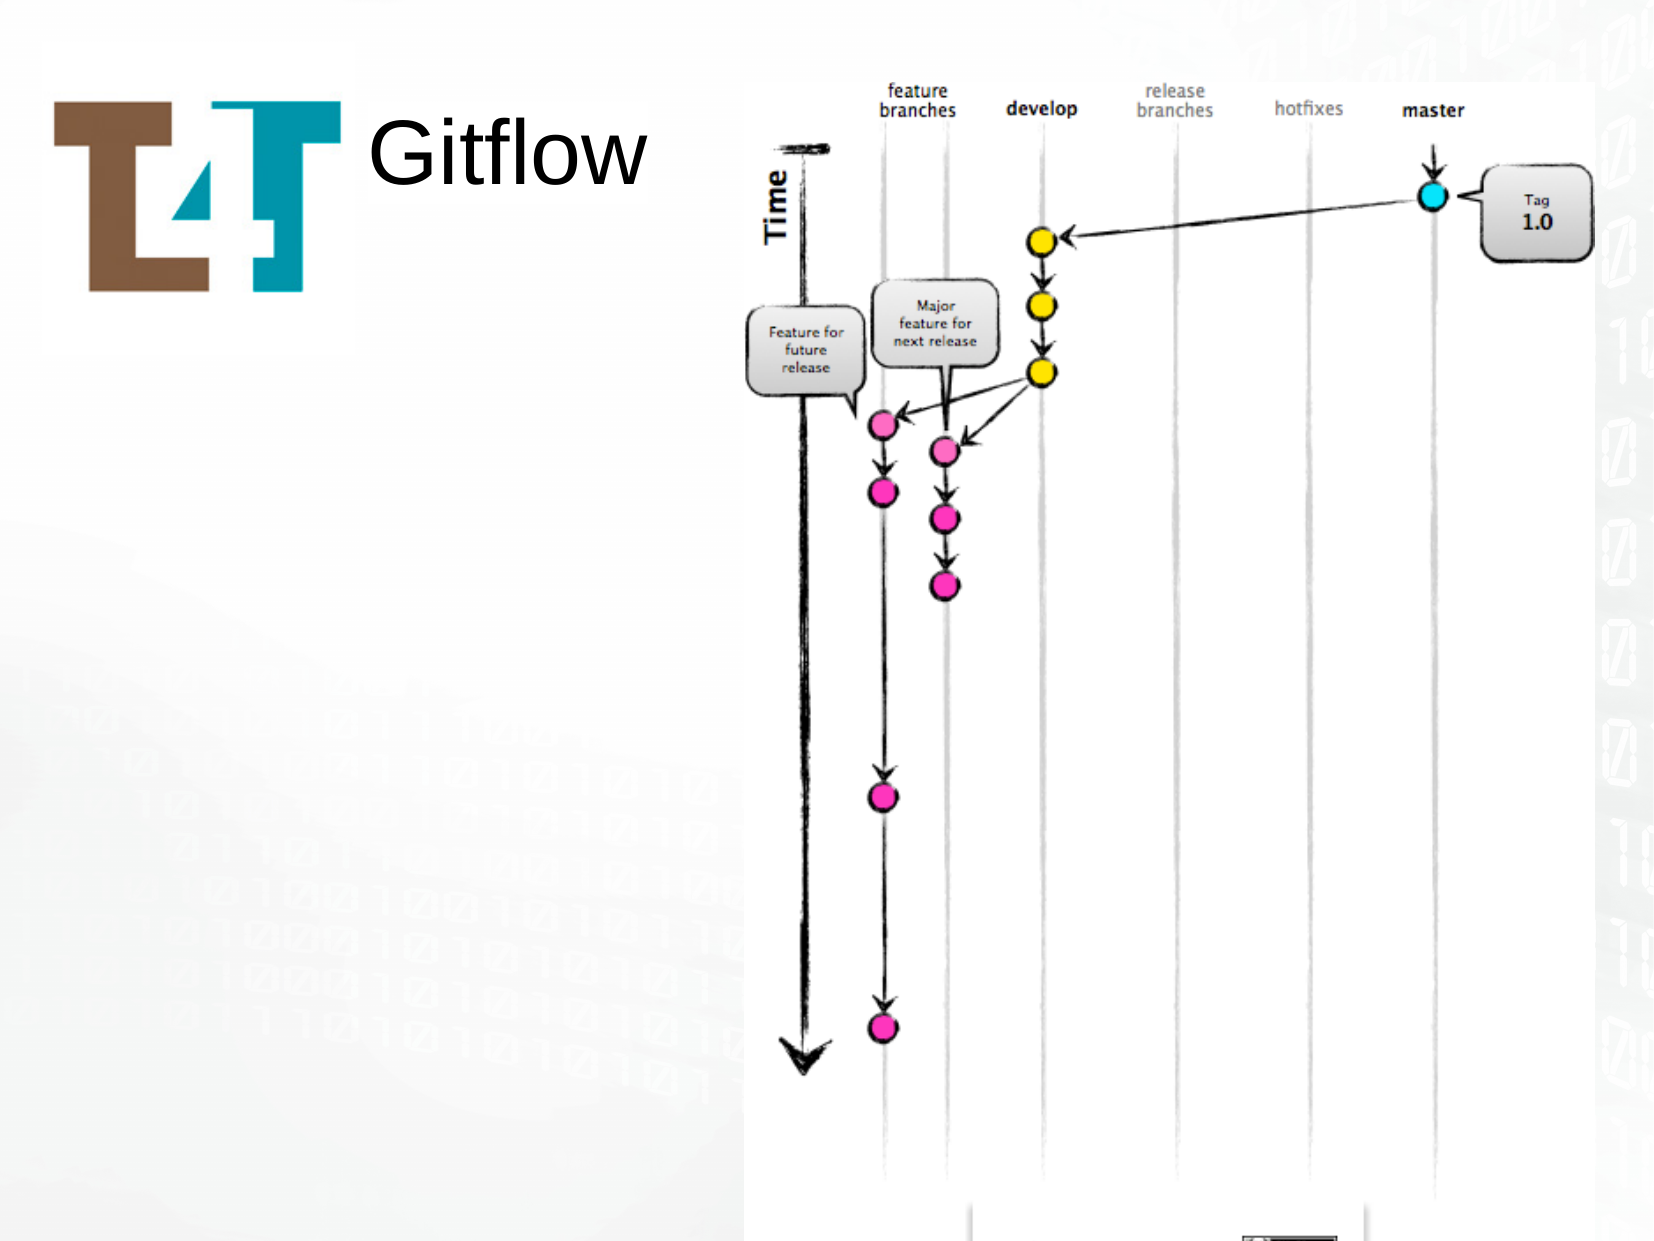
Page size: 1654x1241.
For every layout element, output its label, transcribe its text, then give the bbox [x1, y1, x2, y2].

picture [0, 0, 1654, 1241]
title Gitflow [153, 49, 863, 257]
